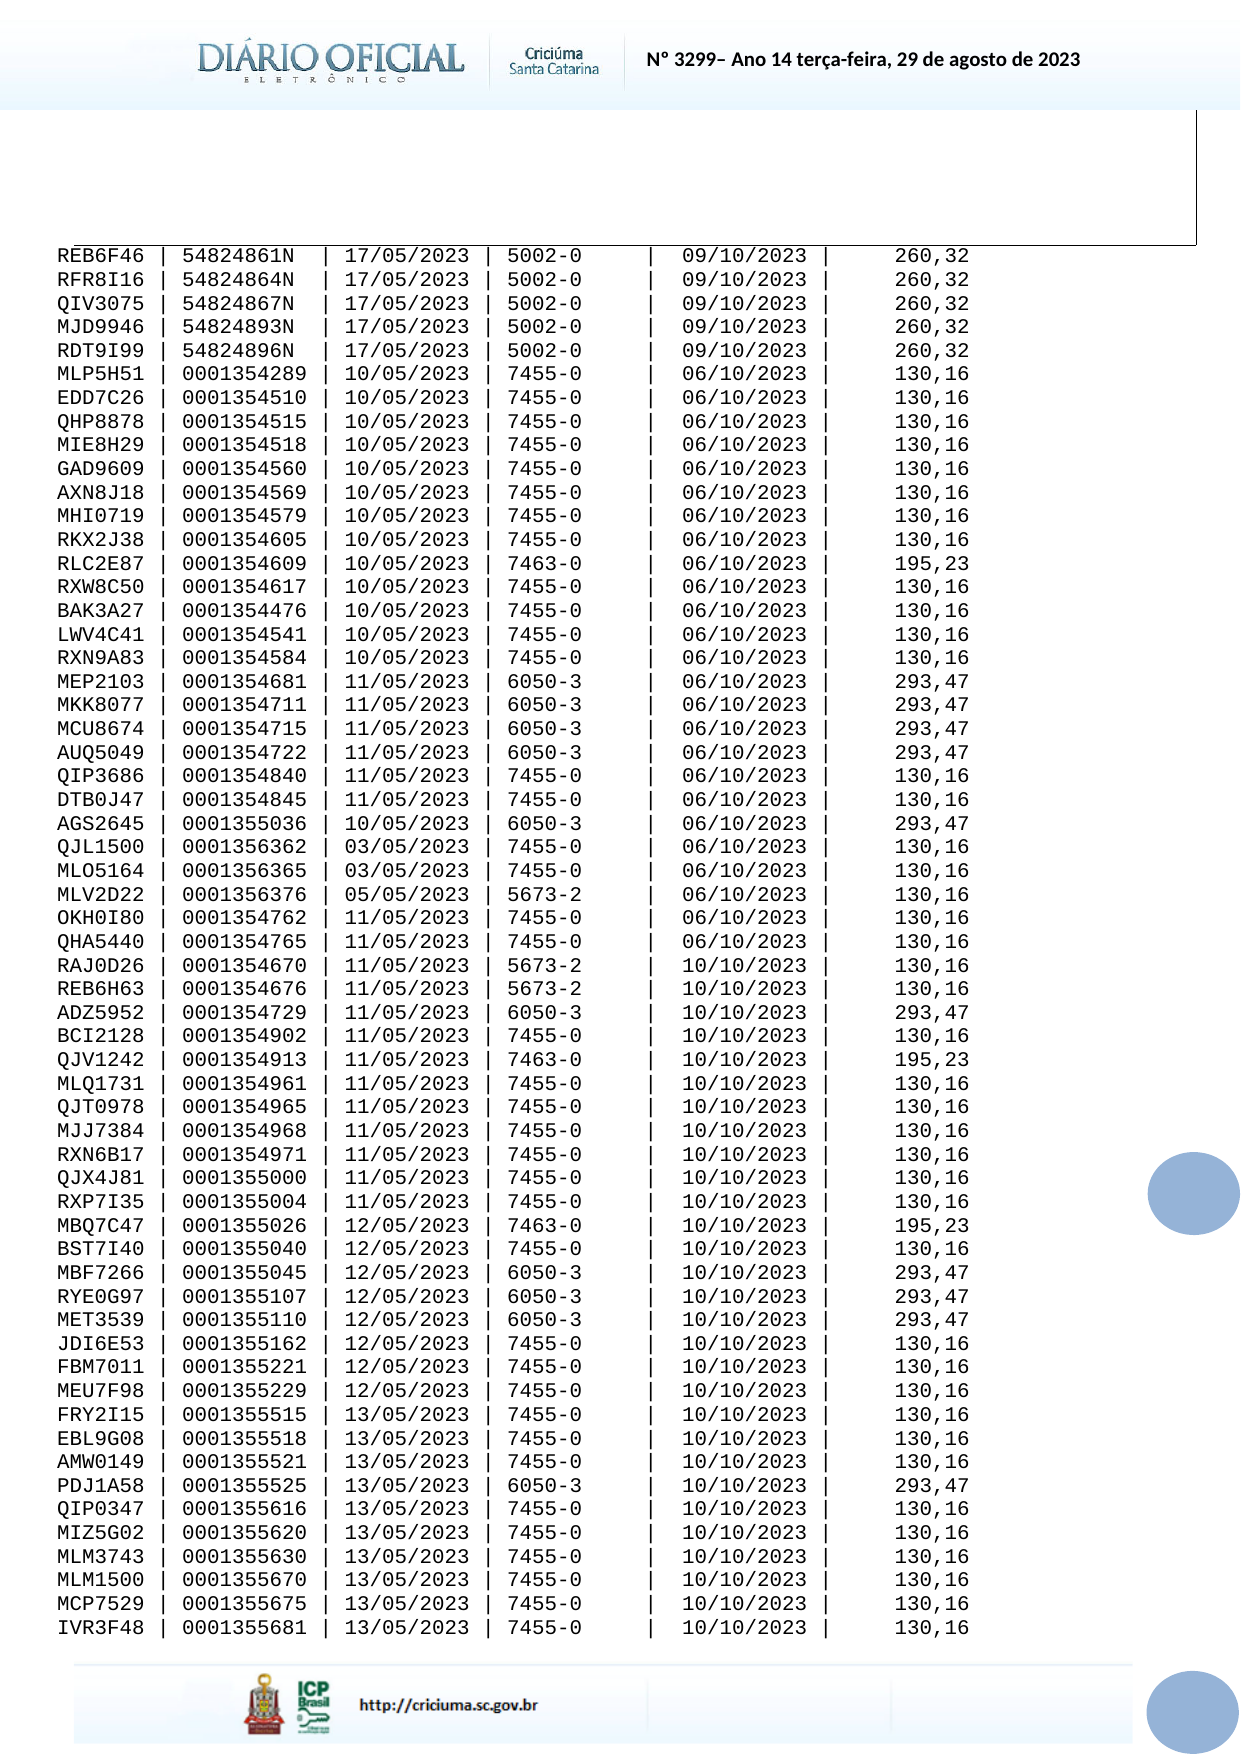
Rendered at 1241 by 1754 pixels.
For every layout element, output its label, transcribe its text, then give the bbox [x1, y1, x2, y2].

text MLP5H51 | 0001354289 | 10/05/2023 | 7455-0 | 06/10/2023 | 130,16 [44, 363, 1196, 387]
text MJD9946 | 54824893N | 17/05/2023 | 5002-0 | 09/10/2023 | 260,32 [44, 316, 1196, 340]
text MKK8077 | 0001354711 | 11/05/2023 | 6050-3 | 06/10/2023 | 293,47 [44, 694, 1196, 718]
text RXW8C50 | 0001354617 | 10/05/2023 | 7455-0 | 06/10/2023 | 130,16 [44, 576, 1196, 600]
text OKH0I80 | 0001354762 | 11/05/2023 | 7455-0 | 06/10/2023 | 130,16 [44, 907, 1196, 931]
text RDT9I99 | 54824896N | 17/05/2023 | 5002-0 | 09/10/2023 | 260,32 [44, 340, 1196, 363]
text QIV3075 | 54824867N | 17/05/2023 | 5002-0 | 09/10/2023 | 260,32 [44, 292, 1196, 316]
text BCI2128 | 0001354902 | 11/05/2023 | 7455-0 | 10/10/2023 | 130,16 [44, 1026, 1196, 1049]
text FRY2I15 | 0001355515 | 13/05/2023 | 7455-0 | 10/10/2023 | 130,16 [44, 1404, 1196, 1427]
text MBF7266 | 0001355045 | 12/05/2023 | 6050-3 | 10/10/2023 | 293,47 [44, 1262, 1196, 1286]
text MET3539 | 0001355110 | 12/05/2023 | 6050-3 | 10/10/2023 | 293,47 [44, 1309, 1196, 1333]
text QJV1242 | 0001354913 | 11/05/2023 | 7463-0 | 10/10/2023 | 195,23 [44, 1049, 1196, 1073]
text MEP2103 | 0001354681 | 11/05/2023 | 6050-3 | 06/10/2023 | 293,47 [44, 671, 1196, 694]
text BAK3A27 | 0001354476 | 10/05/2023 | 7455-0 | 06/10/2023 | 130,16 [44, 600, 1196, 623]
text RXP7I35 | 0001355004 | 11/05/2023 | 7455-0 | 10/10/2023 | 130,16 [44, 1191, 1153, 1215]
text MLM3743 | 0001355630 | 13/05/2023 | 7455-0 | 10/10/2023 | 130,16 [44, 1546, 1196, 1569]
text FBM7011 | 0001355221 | 12/05/2023 | 7455-0 | 10/10/2023 | 130,16 [44, 1357, 1196, 1380]
text QHA5440 | 0001354765 | 11/05/2023 | 7455-0 | 06/10/2023 | 130,16 [44, 931, 1196, 954]
text MCP7529 | 0001355675 | 13/05/2023 | 7455-0 | 10/10/2023 | 130,16 [44, 1593, 1196, 1617]
text RXN6B17 | 0001354971 | 11/05/2023 | 7455-0 | 10/10/2023 | 130,16 [44, 1144, 1196, 1167]
text LWV4C41 | 0001354541 | 10/05/2023 | 7455-0 | 06/10/2023 | 130,16 [44, 623, 1196, 647]
text ADZ5952 | 0001354729 | 11/05/2023 | 6050-3 | 10/10/2023 | 293,47 [44, 1002, 1196, 1026]
text AMW0149 | 0001355521 | 13/05/2023 | 7455-0 | 10/10/2023 | 130,16 [44, 1451, 1196, 1475]
text IVR3F48 | 0001355681 | 13/05/2023 | 7455-0 | 10/10/2023 | 130,16 [44, 1617, 1196, 1640]
text REB6H63 | 0001354676 | 11/05/2023 | 5673-2 | 10/10/2023 | 130,16 [44, 978, 1196, 1002]
text RFR8I16 | 54824864N | 17/05/2023 | 5002-0 | 09/10/2023 | 260,32 [44, 269, 1196, 292]
text AXN8J18 | 0001354569 | 10/05/2023 | 7455-0 | 06/10/2023 | 130,16 [44, 482, 1196, 505]
text QJT0978 | 0001354965 | 11/05/2023 | 7455-0 | 10/10/2023 | 130,16 [44, 1096, 1196, 1120]
text AUQ5049 | 0001354722 | 11/05/2023 | 6050-3 | 06/10/2023 | 293,47 [44, 742, 1196, 765]
text RXN9A83 | 0001354584 | 10/05/2023 | 7455-0 | 06/10/2023 | 130,16 [44, 647, 1196, 671]
text QJL1500 | 0001356362 | 03/05/2023 | 7455-0 | 06/10/2023 | 130,16 [44, 836, 1196, 860]
text MJJ7384 | 0001354968 | 11/05/2023 | 7455-0 | 10/10/2023 | 130,16 [44, 1120, 1196, 1144]
text MEU7F98 | 0001355229 | 12/05/2023 | 7455-0 | 10/10/2023 | 130,16 [44, 1380, 1196, 1404]
text DTB0J47 | 0001354845 | 11/05/2023 | 7455-0 | 06/10/2023 | 130,16 [44, 789, 1196, 813]
text RLC2E87 | 0001354609 | 10/05/2023 | 7463-0 | 06/10/2023 | 195,23 [44, 553, 1196, 576]
text EDD7C26 | 0001354510 | 10/05/2023 | 7455-0 | 06/10/2023 | 130,16 [44, 387, 1196, 411]
text AGS2645 | 0001355036 | 10/05/2023 | 6050-3 | 06/10/2023 | 293,47 [44, 813, 1196, 836]
text MLO5164 | 0001356365 | 03/05/2023 | 7455-0 | 06/10/2023 | 130,16 [44, 860, 1196, 884]
text MLQ1731 | 0001354961 | 11/05/2023 | 7455-0 | 10/10/2023 | 130,16 [44, 1073, 1196, 1096]
text QIP0347 | 0001355616 | 13/05/2023 | 7455-0 | 10/10/2023 | 130,16 [44, 1498, 1196, 1522]
text RKX2J38 | 0001354605 | 10/05/2023 | 7455-0 | 06/10/2023 | 130,16 [44, 529, 1196, 553]
text QHP8878 | 0001354515 | 10/05/2023 | 7455-0 | 06/10/2023 | 130,16 [44, 411, 1196, 434]
text RAJ0D26 | 0001354670 | 11/05/2023 | 5673-2 | 10/10/2023 | 130,16 [44, 954, 1196, 978]
text MLM1500 | 0001355670 | 13/05/2023 | 7455-0 | 10/10/2023 | 130,16 [44, 1569, 1196, 1593]
text MCU8674 | 0001354715 | 11/05/2023 | 6050-3 | 06/10/2023 | 293,47 [44, 718, 1196, 742]
text RYE0G97 | 0001355107 | 12/05/2023 | 6050-3 | 10/10/2023 | 293,47 [44, 1286, 1196, 1309]
text GAD9609 | 0001354560 | 10/05/2023 | 7455-0 | 06/10/2023 | 130,16 [44, 458, 1196, 482]
text PDJ1A58 | 0001355525 | 13/05/2023 | 6050-3 | 10/10/2023 | 293,47 [44, 1475, 1196, 1498]
text JDI6E53 | 0001355162 | 12/05/2023 | 7455-0 | 10/10/2023 | 130,16 [44, 1333, 1196, 1357]
text QJX4J81 | 0001355000 | 11/05/2023 | 7455-0 | 10/10/2023 | 130,16 [44, 1167, 1157, 1191]
text MHI0719 | 0001354579 | 10/05/2023 | 7455-0 | 06/10/2023 | 130,16 [44, 505, 1196, 529]
text MLV2D22 | 0001356376 | 05/05/2023 | 5673-2 | 06/10/2023 | 130,16 [44, 884, 1196, 907]
text MIZ5G02 | 0001355620 | 13/05/2023 | 7455-0 | 10/10/2023 | 130,16 [44, 1522, 1196, 1546]
text REB6F46 | 54824861N | 17/05/2023 | 5002-0 | 09/10/2023 | 260,32 [44, 245, 1196, 269]
text EBL9G08 | 0001355518 | 13/05/2023 | 7455-0 | 10/10/2023 | 130,16 [44, 1427, 1196, 1451]
text MBQ7C47 | 0001355026 | 12/05/2023 | 7463-0 | 10/10/2023 | 195,23 [44, 1215, 1196, 1238]
text MIE8H29 | 0001354518 | 10/05/2023 | 7455-0 | 06/10/2023 | 130,16 [44, 434, 1196, 458]
text BST7I40 | 0001355040 | 12/05/2023 | 7455-0 | 10/10/2023 | 130,16 [44, 1238, 1196, 1262]
text QIP3686 | 0001354840 | 11/05/2023 | 7455-0 | 06/10/2023 | 130,16 [44, 765, 1196, 789]
